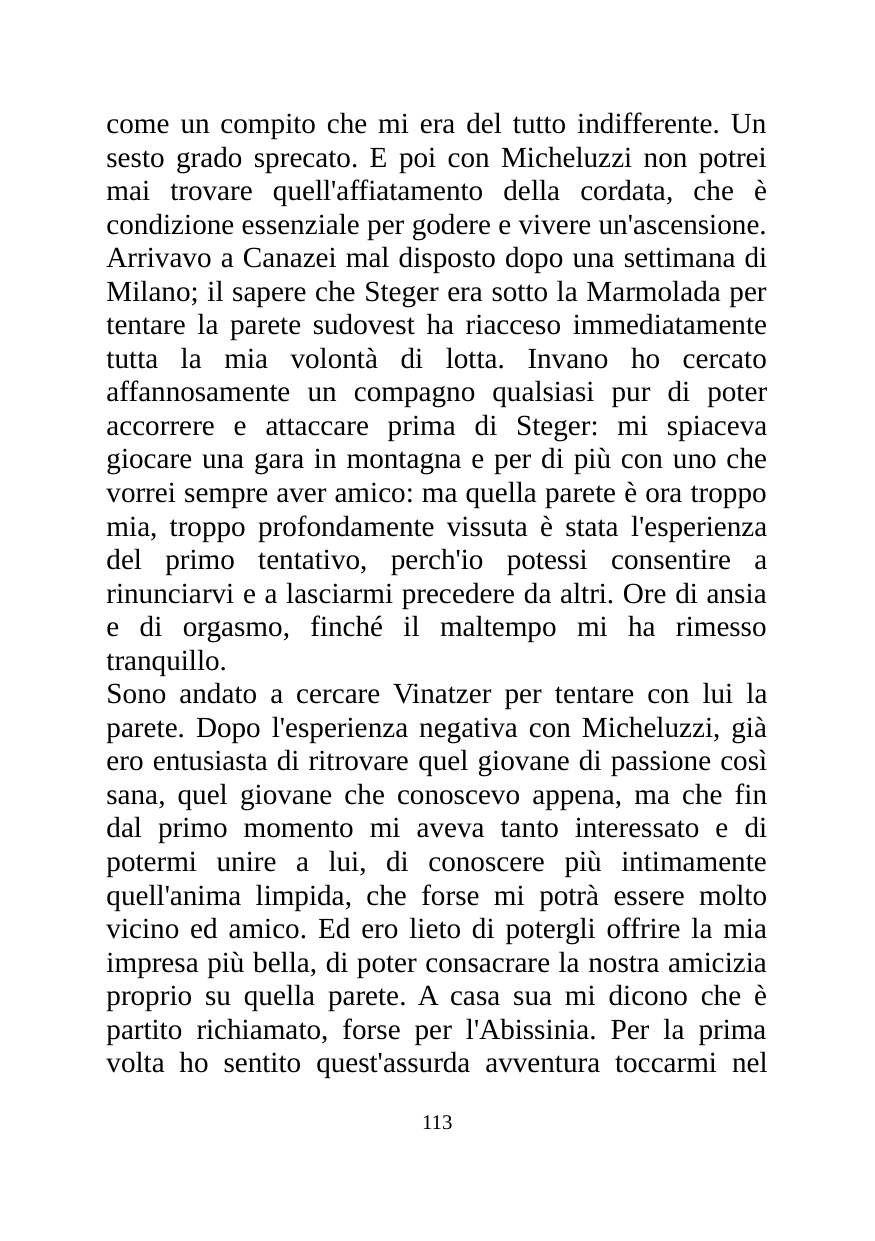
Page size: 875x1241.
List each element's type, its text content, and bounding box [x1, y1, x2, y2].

text Sono andato a cercare Vinatzer per tentare con lui la parete. Dopo l'esperienza negativa con Micheluzzi, già ero entusiasta di ritrovare quel giovane di passione così sana, quel giovane che conoscevo appena, ma che fin dal primo momento mi aveva tanto interessato e di potermi unire a lui, di conoscere più intimamente quell'anima limpida, che forse mi potrà essere molto vicino ed amico. Ed ero lieto di potergli offrire la mia impresa più bella, di poter consacrare la nostra amicizia proprio su quella parete. A casa sua mi dicono che è partito richiamato, forse per l'Abissinia. Per la prima volta ho sentito quest'assurda avventura toccarmi nel [106, 676, 768, 1079]
text come un compito che mi era del tutto indifferente. Un sesto grado sprecato. E poi con Micheluzzi non potrei mai trovare quell'affiatamento della cordata, che è condizione essenziale per godere e vivere un'ascensione. [106, 106, 768, 240]
text Arrivavo a Canazei mal disposto dopo una settimana di Milano; il sapere che Steger era sotto la Marmolada per tentare la parete sudovest ha riacceso immediatamente tutta la mia volontà di lotta. Invano ho cercato affannosamente un compagno qualsiasi pur di poter accorrere e attaccare prima di Steger: mi spiaceva giocare una gara in montagna e per di più con uno che vorrei sempre aver amico: ma quella parete è ora troppo mia, troppo profondamente vissuta è stata l'esperienza del primo tentativo, perch'io potessi consentire a rinunciarvi e a lasciarmi precedere da altri. Ore di ansia e di orgasmo, finché il maltempo mi ha rimesso tranquillo. [106, 240, 768, 676]
